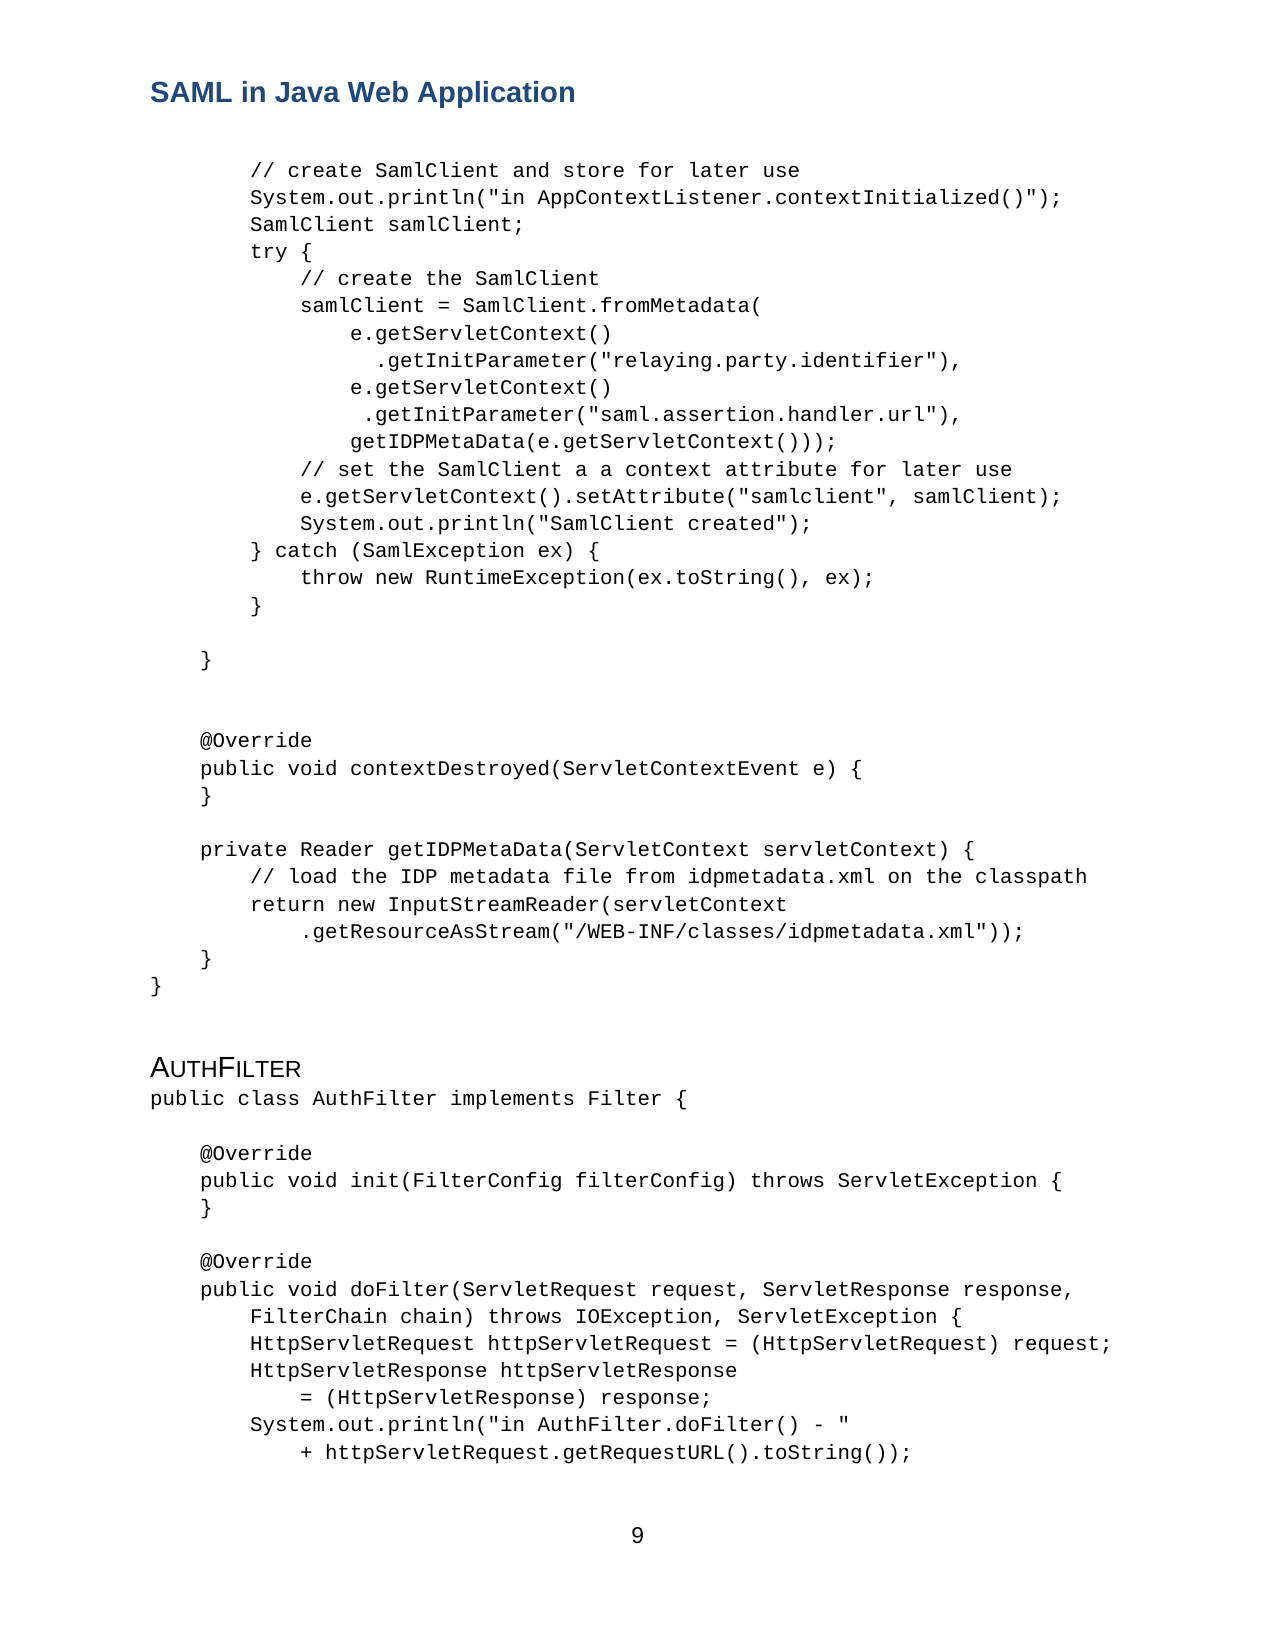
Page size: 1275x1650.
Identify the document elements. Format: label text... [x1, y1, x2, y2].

text HttpServletResponse httpServletResponse [150, 1360, 1125, 1384]
text return new InputStreamReader(servletContext [150, 894, 1125, 917]
text System.out.println("in AppContextListener.contextInitialized()"); [150, 187, 1125, 210]
text // create SamlClient and store for later use [150, 159, 1125, 183]
text public void init(FilterConfig filterConfig) throws ServletException { [150, 1170, 1125, 1193]
text } [150, 594, 1125, 618]
text public class AuthFilter implements Filter { [150, 1088, 1125, 1112]
text = (HttpServletResponse) response; [150, 1387, 1125, 1411]
text public void contextDestroyed(ServletContextEvent e) { [150, 758, 1125, 781]
subtitle AuthFilter [150, 1050, 1125, 1084]
text .getResourceAsStream("/WEB-INF/classes/idpmetadata.xml")); [150, 921, 1125, 944]
text HttpServletRequest httpServletRequest = (HttpServletRequest) request; [150, 1333, 1125, 1357]
text // load the IDP metadata file from idpmetadata.xml on the classpath [150, 866, 1125, 890]
text throw new RuntimeException(ex.toString(), ex); [150, 567, 1125, 591]
text FilterChain chain) throws IOException, ServletException { [150, 1306, 1125, 1329]
text public void doFilter(ServletRequest request, ServletResponse response, [150, 1278, 1125, 1302]
text try { [150, 241, 1125, 265]
text // create the SamlClient [150, 268, 1125, 292]
text } [150, 948, 1125, 972]
text // set the SamlClient a a context attribute for later use [150, 459, 1125, 482]
text + httpServletRequest.getRequestURL().toString()); [150, 1442, 1125, 1465]
text @Override [150, 1251, 1125, 1275]
text } [150, 785, 1125, 808]
text e.getServletContext().setAttribute("samlclient", samlClient); [150, 486, 1125, 509]
text getIDPMetaData(e.getServletContext())); [150, 431, 1125, 455]
text @Override [150, 1143, 1125, 1166]
text .getInitParameter("relaying.party.identifier"), [150, 350, 1125, 373]
text samlClient = SamlClient.fromMetadata( [150, 296, 1125, 319]
text SamlClient samlClient; [150, 214, 1125, 238]
text .getInitParameter("saml.assertion.handler.url"), [150, 404, 1125, 428]
text System.out.println("SamlClient created"); [150, 513, 1125, 537]
text @Override [150, 731, 1125, 754]
text } [150, 1197, 1125, 1221]
text } catch (SamlException ex) { [150, 540, 1125, 564]
text } [150, 649, 1125, 673]
text private Reader getIDPMetaData(ServletContext servletContext) { [150, 839, 1125, 863]
text System.out.println("in AuthFilter.doFilter() - " [150, 1414, 1125, 1438]
text } [150, 975, 1125, 999]
text e.getServletContext() [150, 377, 1125, 401]
text e.getServletContext() [150, 323, 1125, 346]
